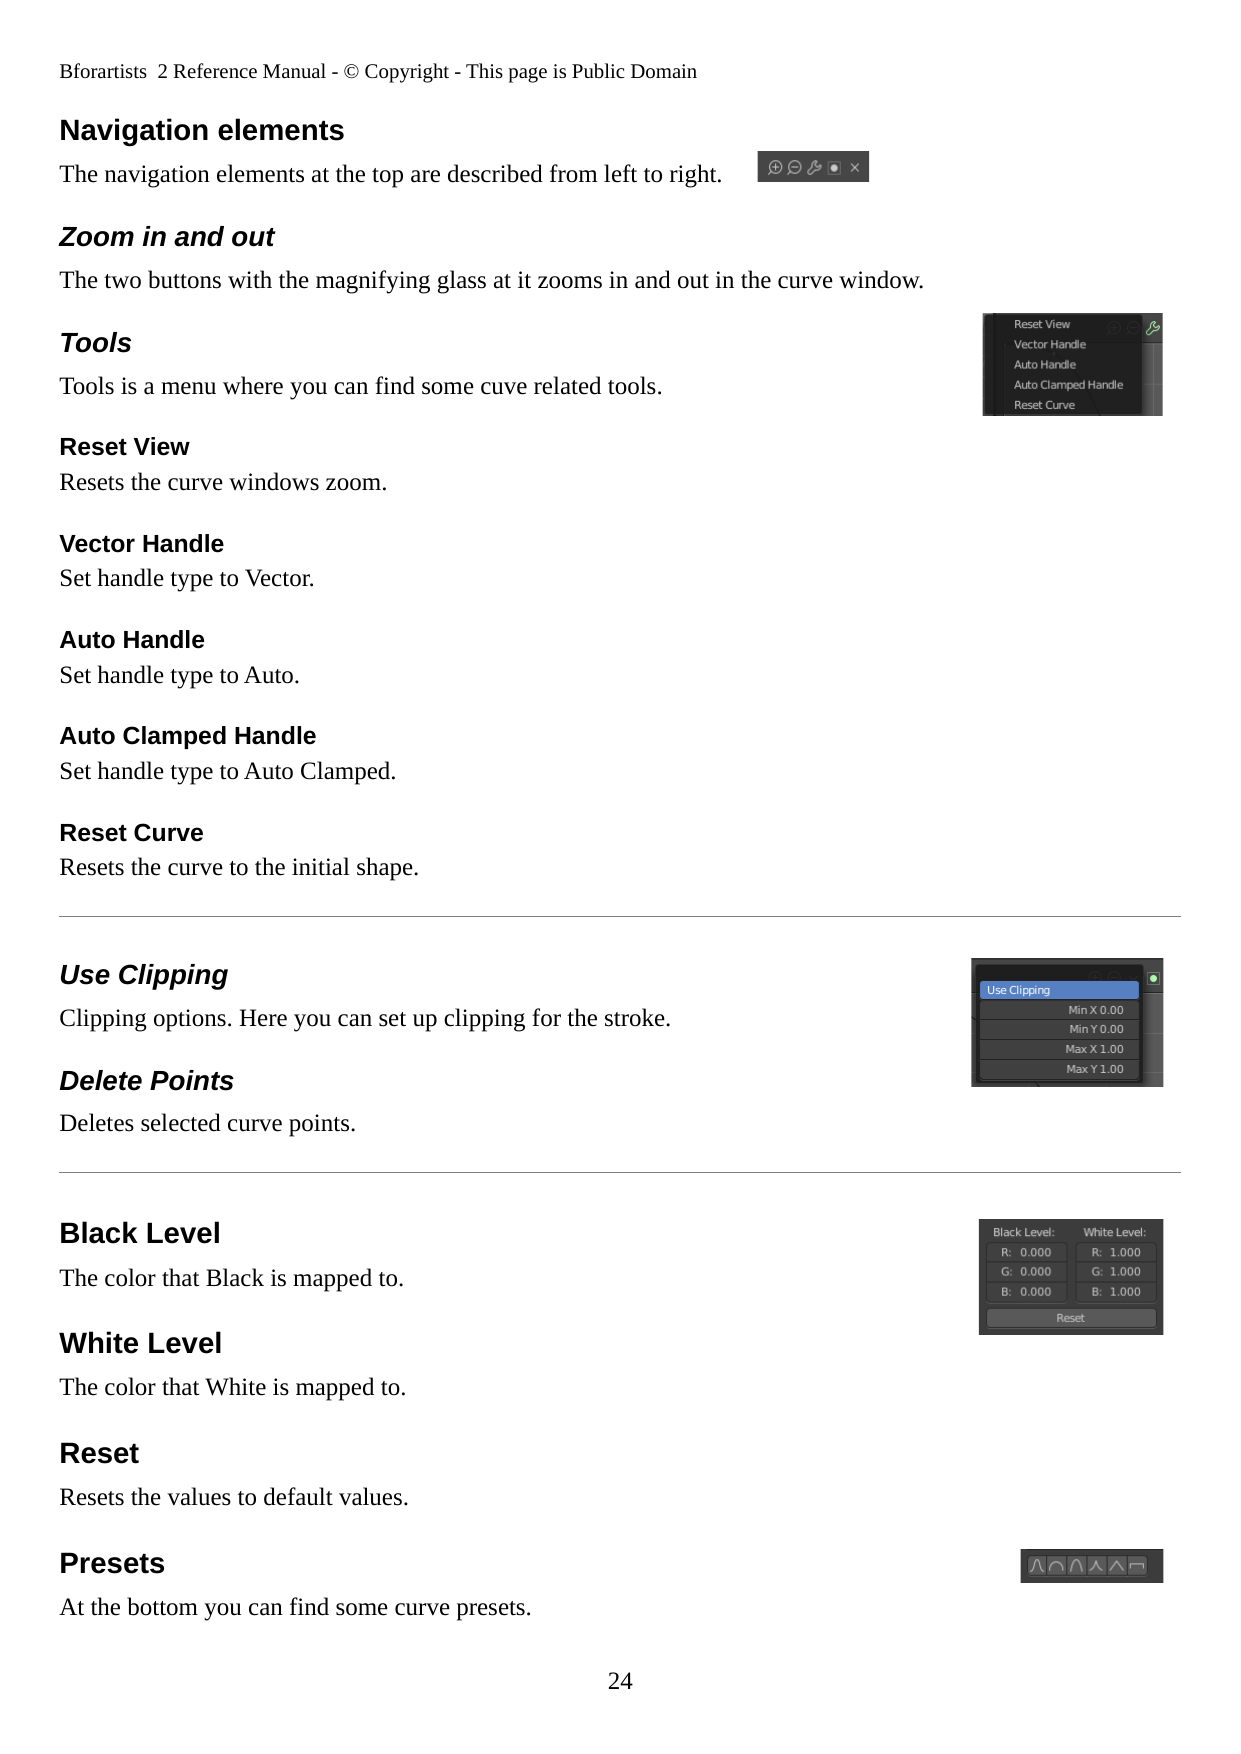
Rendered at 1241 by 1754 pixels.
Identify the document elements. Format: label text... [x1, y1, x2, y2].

text The color that Black is mapped to. [59, 1263, 978, 1291]
subtitle Use Clipping [59, 958, 971, 990]
subtitle Navigation elements [59, 113, 1181, 146]
text The two buttons with the magnifying glass at it zooms in and out in the curve window. [59, 265, 1181, 293]
subtitle Reset [59, 1436, 1181, 1470]
text Set handle type to Vector. [59, 563, 1181, 592]
picture [757, 151, 870, 182]
subtitle Tools [59, 326, 982, 358]
text At the bottom you can find some curve presets. [59, 1592, 1181, 1621]
subtitle Reset Curve [59, 818, 1181, 846]
subtitle Presets [59, 1546, 1181, 1580]
subtitle Auto Clamped Handle [59, 721, 1181, 750]
text Tools is a menu where you can find some cuve related tools. [59, 371, 982, 399]
text Resets the curve to the initial shape. [59, 852, 1181, 881]
subtitle Zoom in and out [59, 220, 1181, 252]
text Clipping options. Here you can set up clipping for the stroke. [59, 1003, 971, 1031]
subtitle Reset View [59, 432, 1181, 461]
subtitle White Level [59, 1326, 1181, 1360]
text Resets the values to default values. [59, 1482, 1181, 1511]
picture [1020, 1549, 1164, 1583]
picture [971, 958, 1164, 1087]
subtitle [1164, 958, 1181, 990]
text Resets the curve windows zoom. [59, 467, 1181, 496]
picture [982, 313, 1163, 416]
text Deletes selected curve points. [59, 1108, 1181, 1137]
subtitle [1163, 326, 1181, 358]
text The navigation elements at the top are described from left to right. [59, 159, 1181, 188]
subtitle Auto Handle [59, 625, 1181, 653]
text Set handle type to Auto Clamped. [59, 756, 1181, 785]
text Set handle type to Auto. [59, 660, 1181, 688]
picture [978, 1219, 1164, 1335]
subtitle Vector Handle [59, 529, 1181, 557]
subtitle Black Level [59, 1216, 1181, 1250]
subtitle Delete Points [59, 1064, 1181, 1096]
text The color that White is mapped to. [59, 1372, 1181, 1401]
